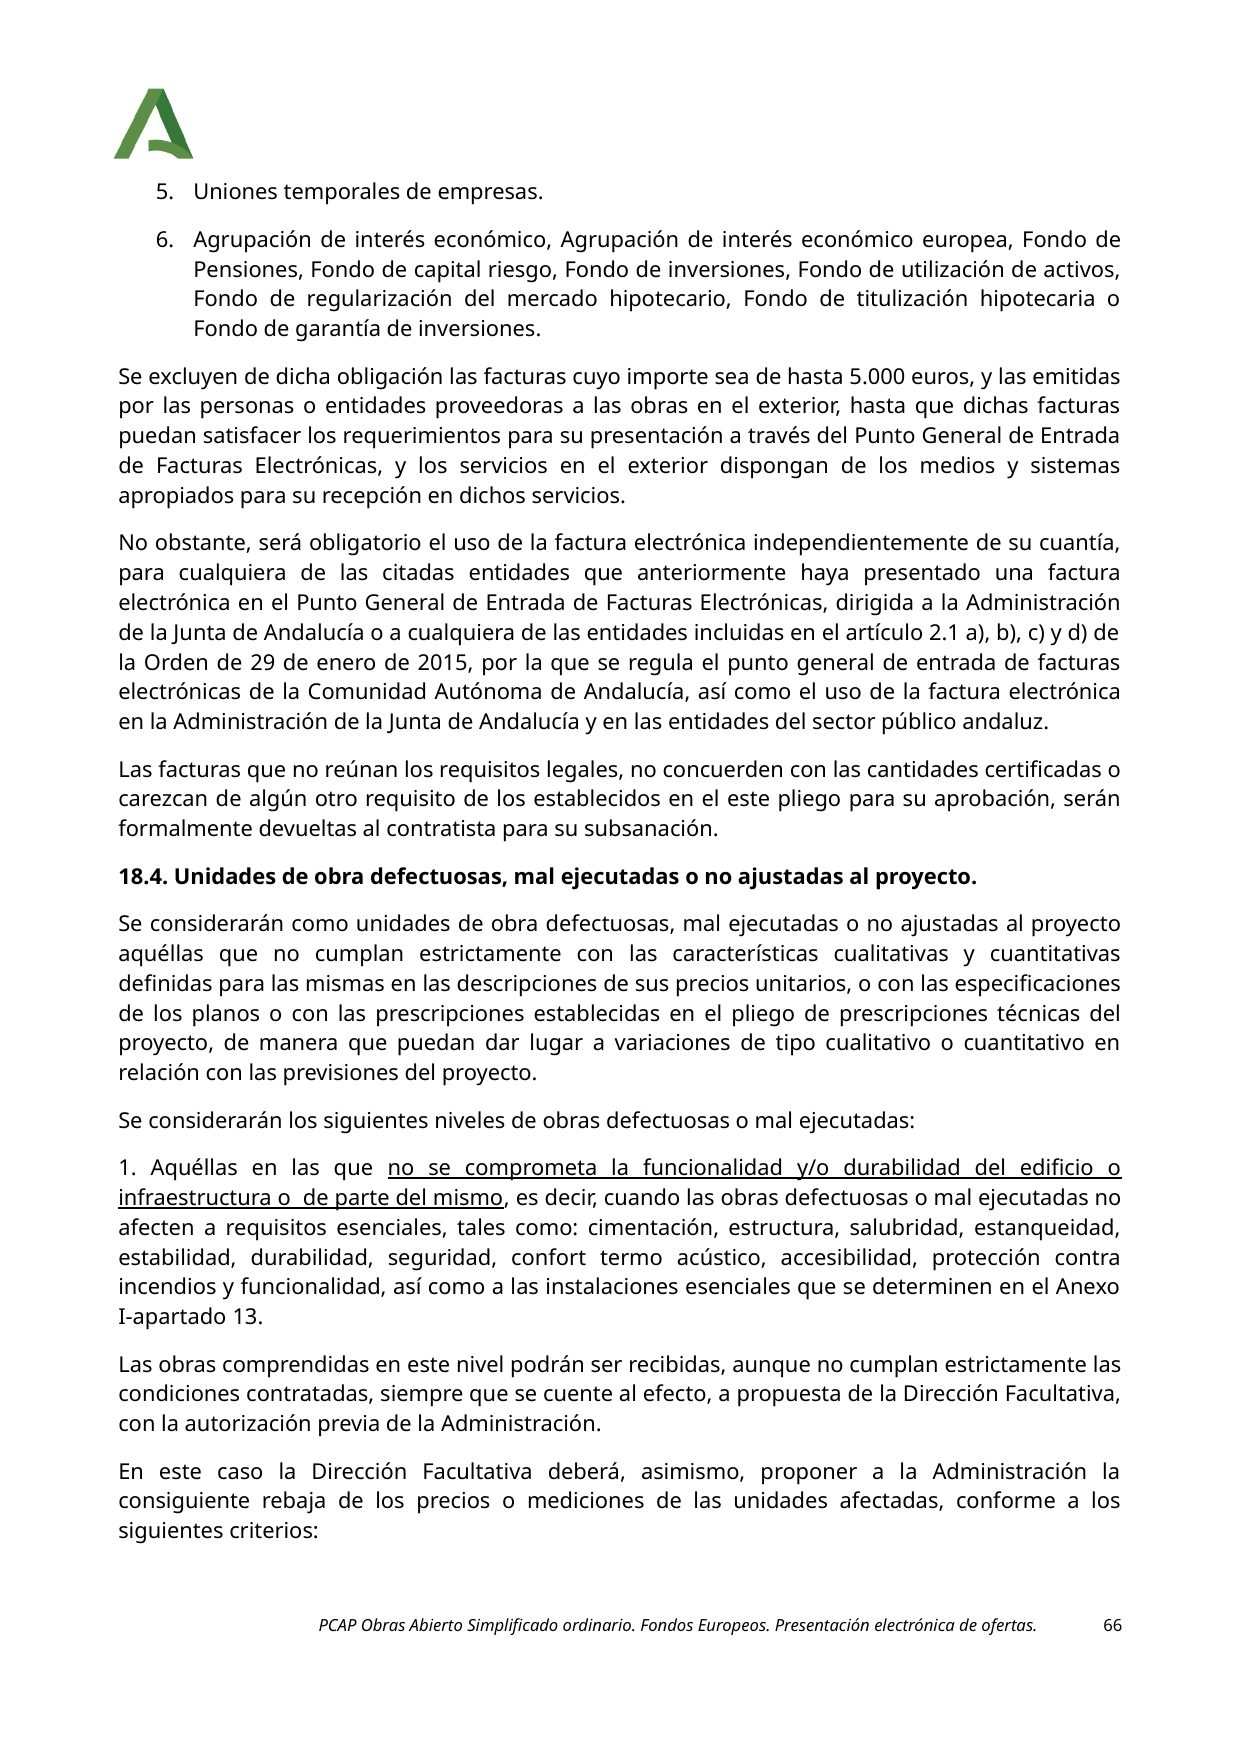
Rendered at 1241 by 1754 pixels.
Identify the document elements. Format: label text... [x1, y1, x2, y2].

picture [109, 84, 198, 163]
text Se excluyen de dicha obligación las facturas cuyo importe sea de hasta 5.000 euros, y las emitidas por las personas o entidades proveedoras a las obras en el exterior, hasta que dichas facturas puedan satisfacer los requerimientos para su presentación a través del Punto General de Entrada de Facturas Electrónicas, y los servicios en el exterior dispongan de los medios y sistemas apropiados para su recepción en dichos servicios. [118, 361, 1122, 510]
text Las obras comprendidas en este nivel podrán ser recibidas, aunque no cumplan estrictamente las condiciones contratadas, siempre que se cuente al efecto, a propuesta de la Dirección Facultativa, con la autorización previa de la Administración. [118, 1349, 1122, 1438]
text 1. Aquéllas en las que no se comprometa la funcionalidad y/o durabilidad del edificio o infraestructura o de parte del mismo, es decir, cuando las obras defectuosas o mal ejecutadas no afecten a requisitos esenciales, tales como: cimentación, estructura, salubridad, estanqueidad, estabilidad, durabilidad, seguridad, confort termo acústico, accesibilidad, protección contra incendios y funcionalidad, así como a las instalaciones esenciales que se determinen en el Anexo I-apartado 13. [118, 1152, 1122, 1331]
list Uniones temporales de empresas. [156, 176, 1122, 206]
text Se considerarán como unidades de obra defectuosas, mal ejecutadas o no ajustadas al proyecto aquéllas que no cumplan estrictamente con las características cualitativas y cuantitativas definidas para las mismas en las descripciones de sus precios unitarios, o con las especificaciones de los planos o con las prescripciones establecidas en el pliego de prescripciones técnicas del proyecto, de manera que puedan dar lugar a variaciones de tipo cualitativo o cuantitativo en relación con las previsiones del proyecto. [118, 908, 1122, 1087]
text Se considerarán los siguientes niveles de obras defectuosas o mal ejecutadas: [118, 1105, 1122, 1134]
subtitle 18.4. Unidades de obra defectuosas, mal ejecutadas o no ajustadas al proyecto. [118, 861, 1122, 891]
text En este caso la Dirección Facultativa deberá, asimismo, proponer a la Administración la consiguiente rebaja de los precios o mediciones de las unidades afectadas, conforme a los siguientes criterios: [118, 1456, 1122, 1545]
text Las facturas que no reúnan los requisitos legales, no concuerden con las cantidades certificadas o carezcan de algún otro requisito de los establecidos en el este pliego para su aprobación, serán formalmente devueltas al contratista para su subsanación. [118, 754, 1122, 843]
list Agrupación de interés económico, Agrupación de interés económico europea, Fondo de Pensiones, Fondo de capital riesgo, Fondo de inversiones, Fondo de utilización de activos, Fondo de regularización del mercado hipotecario, Fondo de titulización hipotecaria o Fondo de garantía de inversiones. [156, 224, 1122, 343]
text No obstante, será obligatorio el uso de la factura electrónica independientemente de su cuantía, para cualquiera de las citadas entidades que anteriormente haya presentado una factura electrónica en el Punto General de Entrada de Facturas Electrónicas, dirigida a la Administración de la Junta de Andalucía o a cualquiera de las entidades incluidas en el artículo 2.1 a), b), c) y d) de la Orden de 29 de enero de 2015, por la que se regula el punto general de entrada de facturas electrónicas de la Comunidad Autónoma de Andalucía, así como el uso de la factura electrónica en la Administración de la Junta de Andalucía y en las entidades del sector público andaluz. [118, 527, 1122, 736]
